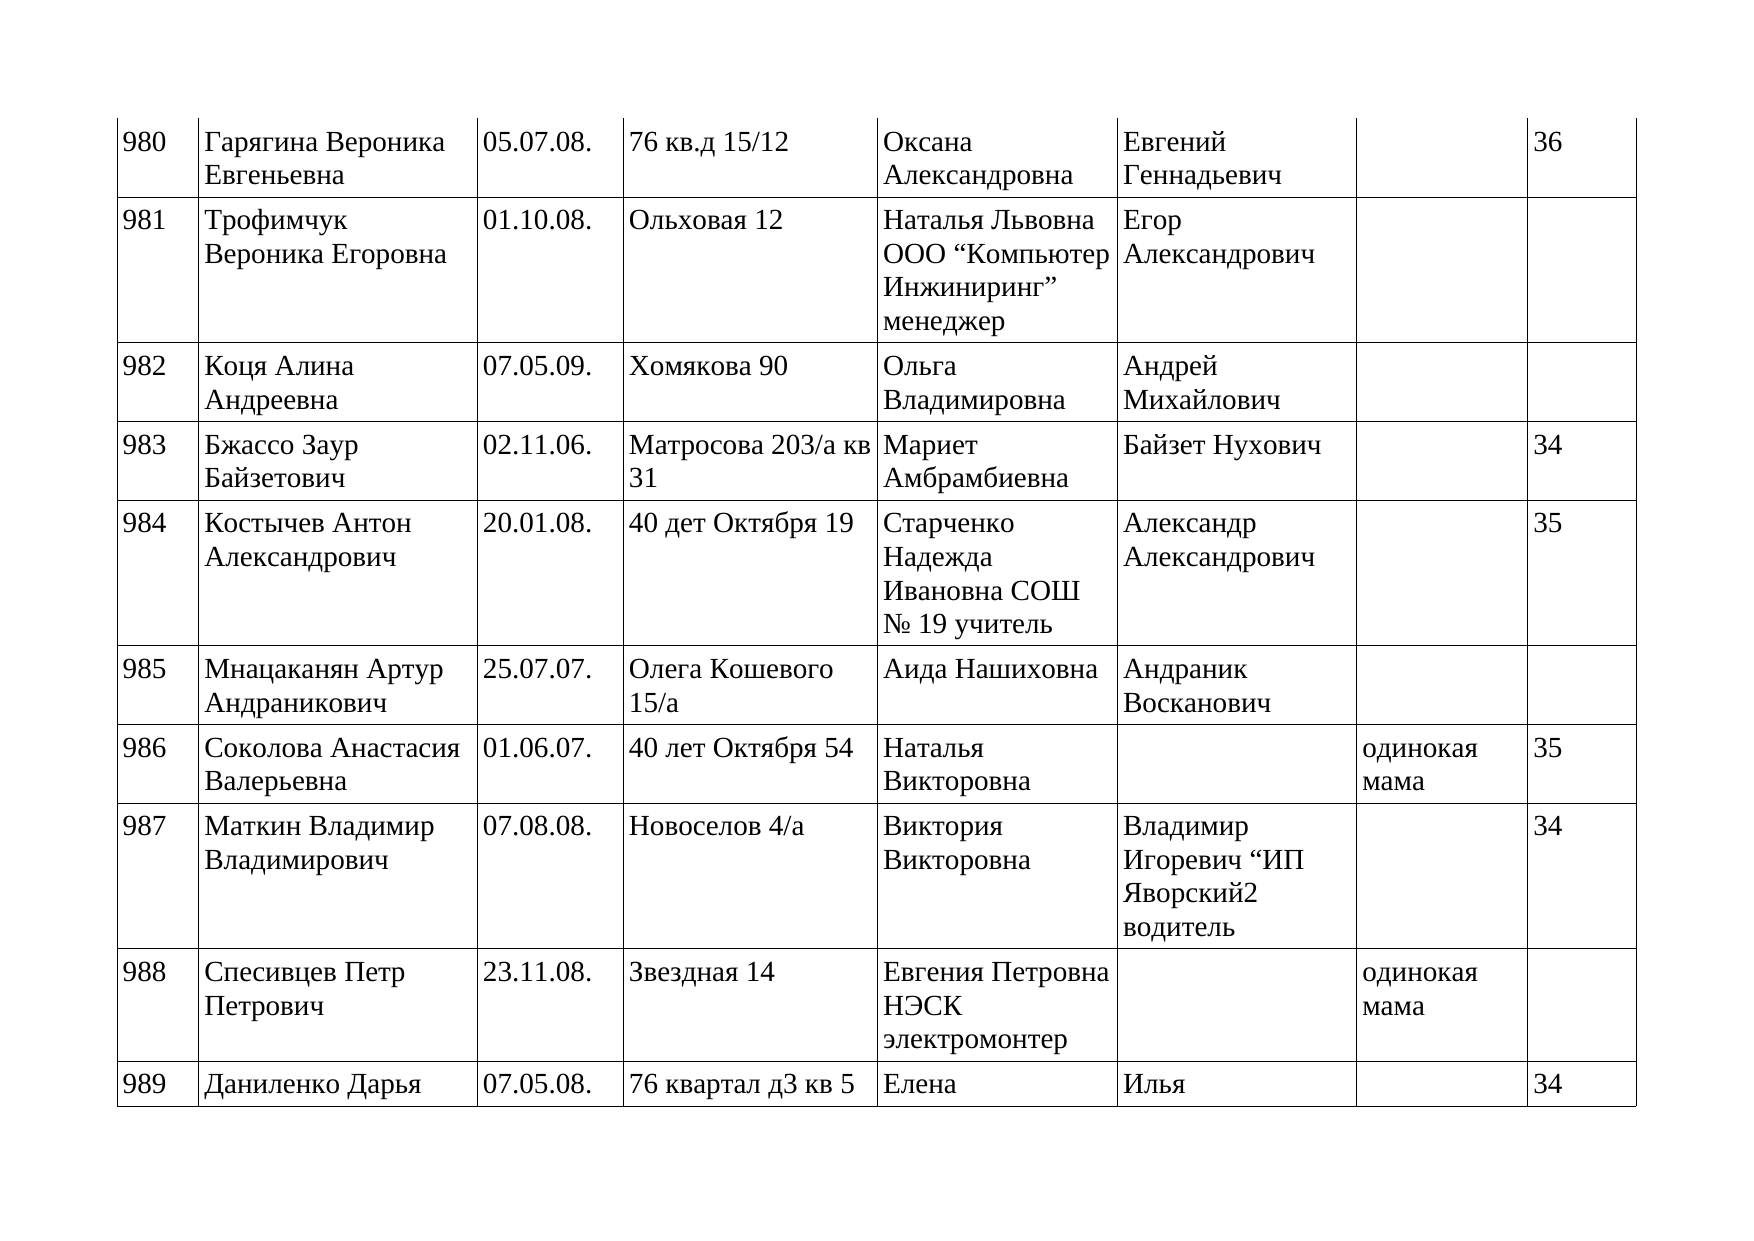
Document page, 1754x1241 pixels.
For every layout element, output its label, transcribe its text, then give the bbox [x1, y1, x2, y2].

table_cell 984 [118, 501, 198, 645]
table_cell 40 дет Октября 19 [624, 501, 877, 645]
table_cell 25.07.07. [478, 646, 623, 724]
table_cell 34 [1528, 1062, 1636, 1106]
table_cell [1528, 198, 1636, 342]
table_cell Спесивцев Петр Петрович [199, 949, 477, 1061]
table_cell 980 [118, 118, 198, 197]
table_cell 76 квартал д3 кв 5 [624, 1062, 877, 1106]
table_cell Даниленко Дарья [199, 1062, 477, 1106]
table_cell 02.11.06. [478, 422, 623, 500]
table_cell Елена [878, 1062, 1117, 1106]
table_cell Бжассо Заур Байзетович [199, 422, 477, 500]
table_cell 07.08.08. [478, 804, 623, 948]
table_cell [1357, 198, 1527, 342]
table_cell Байзет Нухович [1118, 422, 1356, 500]
table_cell 23.11.08. [478, 949, 623, 1061]
table_cell 987 [118, 804, 198, 948]
table_cell 981 [118, 198, 198, 342]
table_cell Виктория Викторовна [878, 804, 1117, 948]
table_cell [1357, 804, 1527, 948]
table_cell 07.05.08. [478, 1062, 623, 1106]
table_cell 986 [118, 725, 198, 803]
table_cell Ольховая 12 [624, 198, 877, 342]
table_cell [1528, 949, 1636, 1061]
table_cell Мариет Амбрамбиевна [878, 422, 1117, 500]
table_cell Маткин Владимир Владимирович [199, 804, 477, 948]
table_cell [1357, 118, 1527, 197]
table_cell 989 [118, 1062, 198, 1106]
table_cell 35 [1528, 501, 1636, 645]
table_cell Матросова 203/а кв 31 [624, 422, 877, 500]
table_cell 01.06.07. [478, 725, 623, 803]
table_cell 05.07.08. [478, 118, 623, 197]
table_cell [1357, 422, 1527, 500]
table_cell Гарягина Вероника Евгеньевна [199, 118, 477, 197]
table_cell Старченко Надежда Ивановна СОШ № 19 учитель [878, 501, 1117, 645]
table_cell 07.05.09. [478, 343, 623, 421]
table_cell [1357, 343, 1527, 421]
table_cell Егор Александрович [1118, 198, 1356, 342]
table_cell Андраник Восканович [1118, 646, 1356, 724]
table_cell 982 [118, 343, 198, 421]
table_cell одинокая мама [1357, 949, 1527, 1061]
table_cell [1357, 501, 1527, 645]
table_cell Евгений Геннадьевич [1118, 118, 1356, 197]
table_cell [1118, 725, 1356, 803]
table_cell Соколова Анастасия Валерьевна [199, 725, 477, 803]
table_cell Евгения Петровна НЭСК электромонтер [878, 949, 1117, 1061]
table_cell Коця Алина Андреевна [199, 343, 477, 421]
table_cell 988 [118, 949, 198, 1061]
table_cell [1357, 1062, 1527, 1106]
table_cell 34 [1528, 804, 1636, 948]
table_cell Костычев Антон Александрович [199, 501, 477, 645]
table_cell Наталья Львовна ООО “Компьютер Инжиниринг” менеджер [878, 198, 1117, 342]
table_cell Аида Нашиховна [878, 646, 1117, 724]
table_cell Илья [1118, 1062, 1356, 1106]
table_cell Мнацаканян Артур Андраникович [199, 646, 477, 724]
table_cell 76 кв.д 15/12 [624, 118, 877, 197]
table_cell Хомякова 90 [624, 343, 877, 421]
table_cell Оксана Александровна [878, 118, 1117, 197]
table_cell 35 [1528, 725, 1636, 803]
table_cell Андрей Михайлович [1118, 343, 1356, 421]
table_cell одинокая мама [1357, 725, 1527, 803]
table_cell Ольга Владимировна [878, 343, 1117, 421]
table_cell [1528, 646, 1636, 724]
table_cell [1118, 949, 1356, 1061]
table_cell 985 [118, 646, 198, 724]
table_cell Владимир Игоревич “ИП Яворский2 водитель [1118, 804, 1356, 948]
table_cell 983 [118, 422, 198, 500]
table_cell 01.10.08. [478, 198, 623, 342]
table_cell 40 лет Октября 54 [624, 725, 877, 803]
table_cell Новоселов 4/а [624, 804, 877, 948]
table_cell Звездная 14 [624, 949, 877, 1061]
table_cell 36 [1528, 118, 1636, 197]
table_cell 20.01.08. [478, 501, 623, 645]
table_cell Наталья Викторовна [878, 725, 1117, 803]
table_cell Александр Александрович [1118, 501, 1356, 645]
table_cell [1357, 646, 1527, 724]
table_cell [1528, 343, 1636, 421]
table_cell Олега Кошевого 15/а [624, 646, 877, 724]
table_cell 34 [1528, 422, 1636, 500]
table_cell Трофимчук Вероника Егоровна [199, 198, 477, 342]
